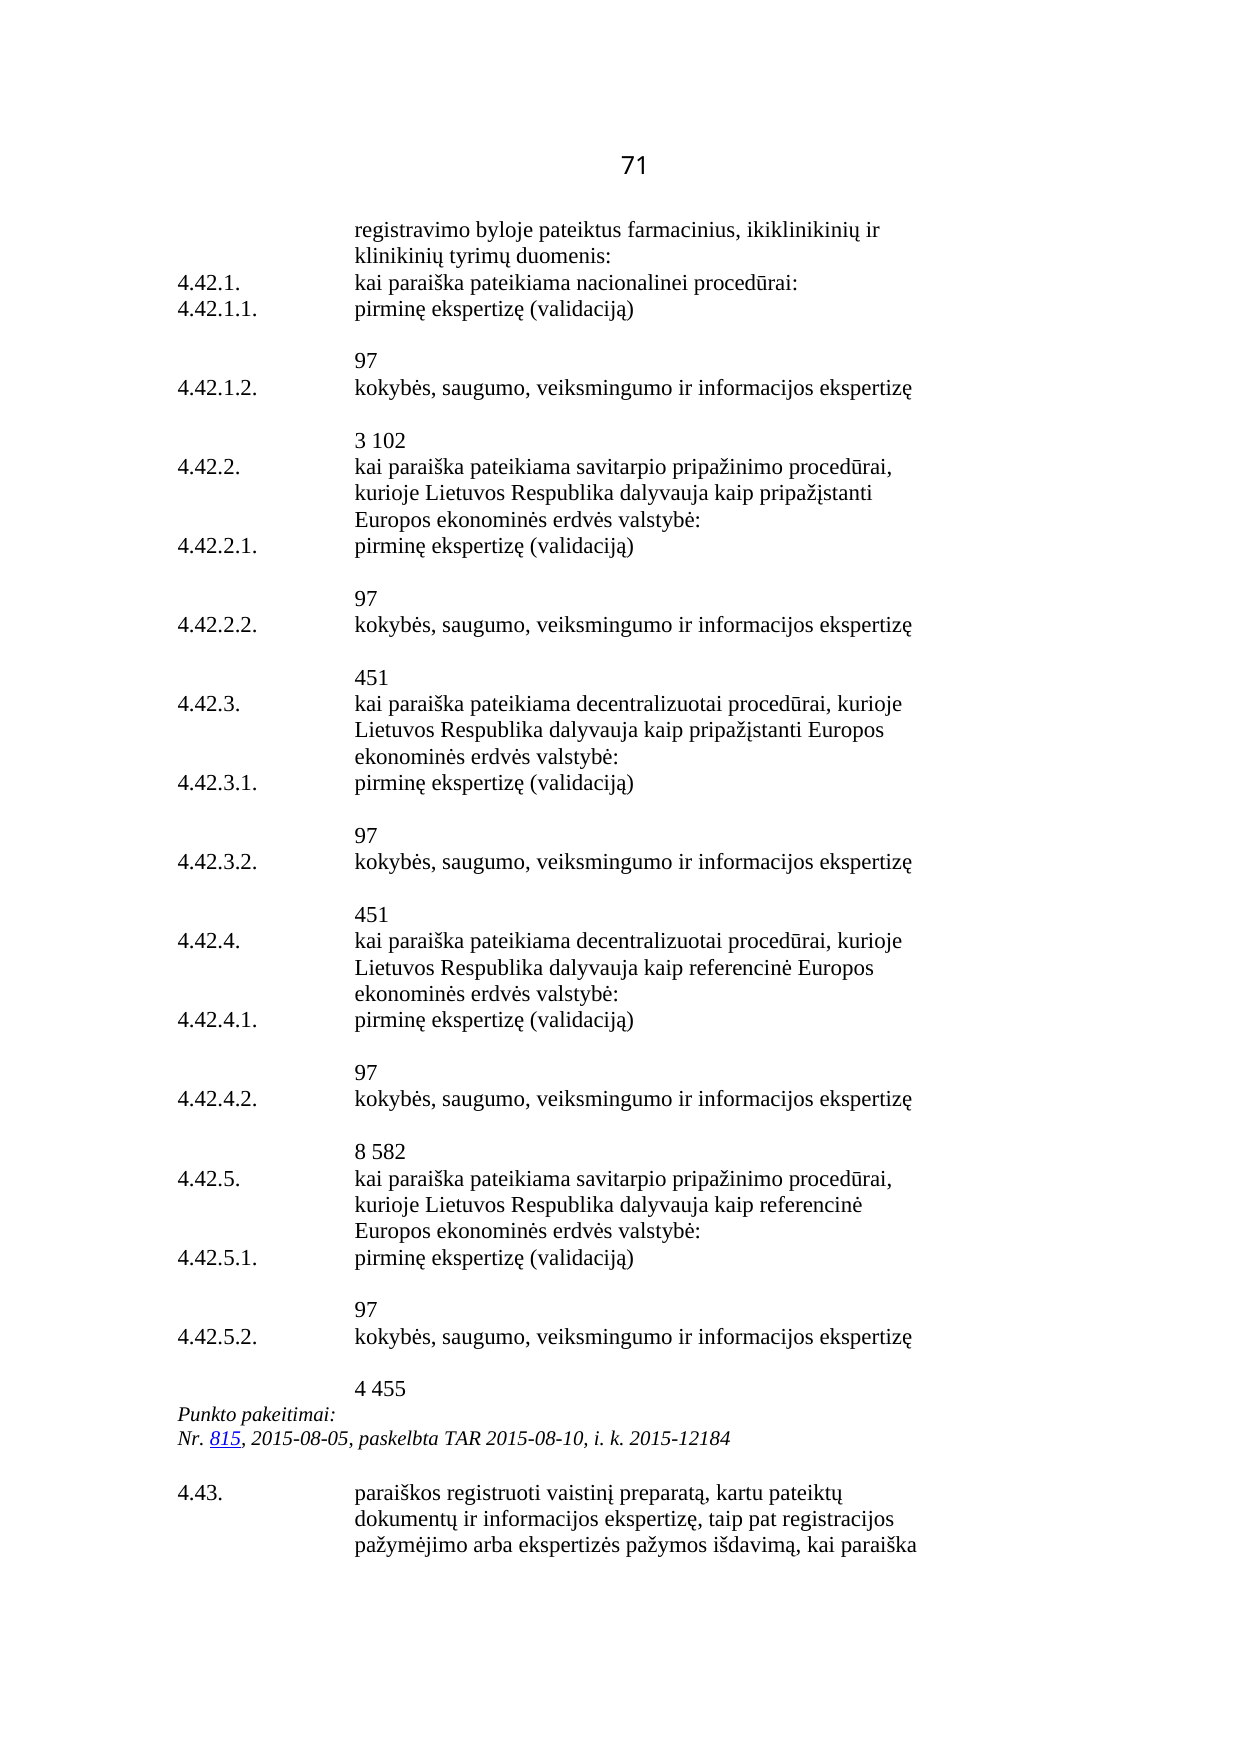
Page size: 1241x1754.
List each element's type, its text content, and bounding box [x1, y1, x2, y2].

text Lietuvos Respublika dalyvauja kaip pripažįstanti Europos [354, 717, 945, 743]
text 4.42.4. kai paraiška pateikiama decentralizuotai procedūrai, kurioje [177, 927, 945, 954]
text ekonominės erdvės valstybė: [354, 980, 945, 1006]
text 4.42.3. kai paraiška pateikiama decentralizuotai procedūrai, kurioje [177, 690, 945, 717]
text 4.42.1. kai paraiška pateikiama nacionalinei procedūrai: [177, 268, 945, 295]
text dokumentų ir informacijos ekspertizę, taip pat registracijos [354, 1505, 945, 1531]
text Nr. 815, 2015-08-05, paskelbta TAR 2015-08-10, i. k. 2015-12184 [177, 1426, 1093, 1450]
text 4.42.5.1. pirminę ekspertizę (validaciją) 97 [177, 1244, 945, 1323]
text Europos ekonominės erdvės valstybė: [354, 1217, 945, 1244]
text 4.42.2.2. kokybės, saugumo, veiksmingumo ir informacijos ekspertizę 451 [177, 611, 945, 690]
text ekonominės erdvės valstybė: [354, 743, 945, 769]
text 4.42.4.2. kokybės, saugumo, veiksmingumo ir informacijos ekspertizę 8 582 [177, 1086, 945, 1164]
text Lietuvos Respublika dalyvauja kaip referencinė Europos [354, 954, 945, 980]
text 4.42.3.2. kokybės, saugumo, veiksmingumo ir informacijos ekspertizę 451 [177, 848, 945, 927]
text 4.42.3.1. pirminę ekspertizę (validaciją) 97 [177, 769, 945, 848]
text pažymėjimo arba ekspertizės pažymos išdavimą, kai paraiška [354, 1531, 945, 1558]
text klinikinių tyrimų duomenis: [354, 242, 945, 268]
text 4.42.5. kai paraiška pateikiama savitarpio pripažinimo procedūrai, [177, 1164, 945, 1191]
text 4.42.1.2. kokybės, saugumo, veiksmingumo ir informacijos ekspertizę 3 102 [177, 374, 945, 453]
text kurioje Lietuvos Respublika dalyvauja kaip referencinė [354, 1191, 945, 1217]
text 4.42.1.1. pirminę ekspertizę (validaciją) 97 [177, 295, 945, 374]
text Punkto pakeitimai: [177, 1402, 1093, 1426]
text kurioje Lietuvos Respublika dalyvauja kaip pripažįstanti [354, 479, 945, 506]
text 4.42.5.2. kokybės, saugumo, veiksmingumo ir informacijos ekspertizę 4 455 [177, 1323, 945, 1402]
text registravimo byloje pateiktus farmacinius, ikiklinikinių ir [354, 216, 945, 242]
text 4.42.2. kai paraiška pateikiama savitarpio pripažinimo procedūrai, [177, 453, 945, 479]
text 4.42.2.1. pirminę ekspertizę (validaciją) 97 [177, 532, 945, 611]
text 4.42.4.1. pirminę ekspertizę (validaciją) 97 [177, 1006, 945, 1086]
text Europos ekonominės erdvės valstybė: [354, 506, 945, 532]
text 4.43. paraiškos registruoti vaistinį preparatą, kartu pateiktų [177, 1479, 945, 1505]
